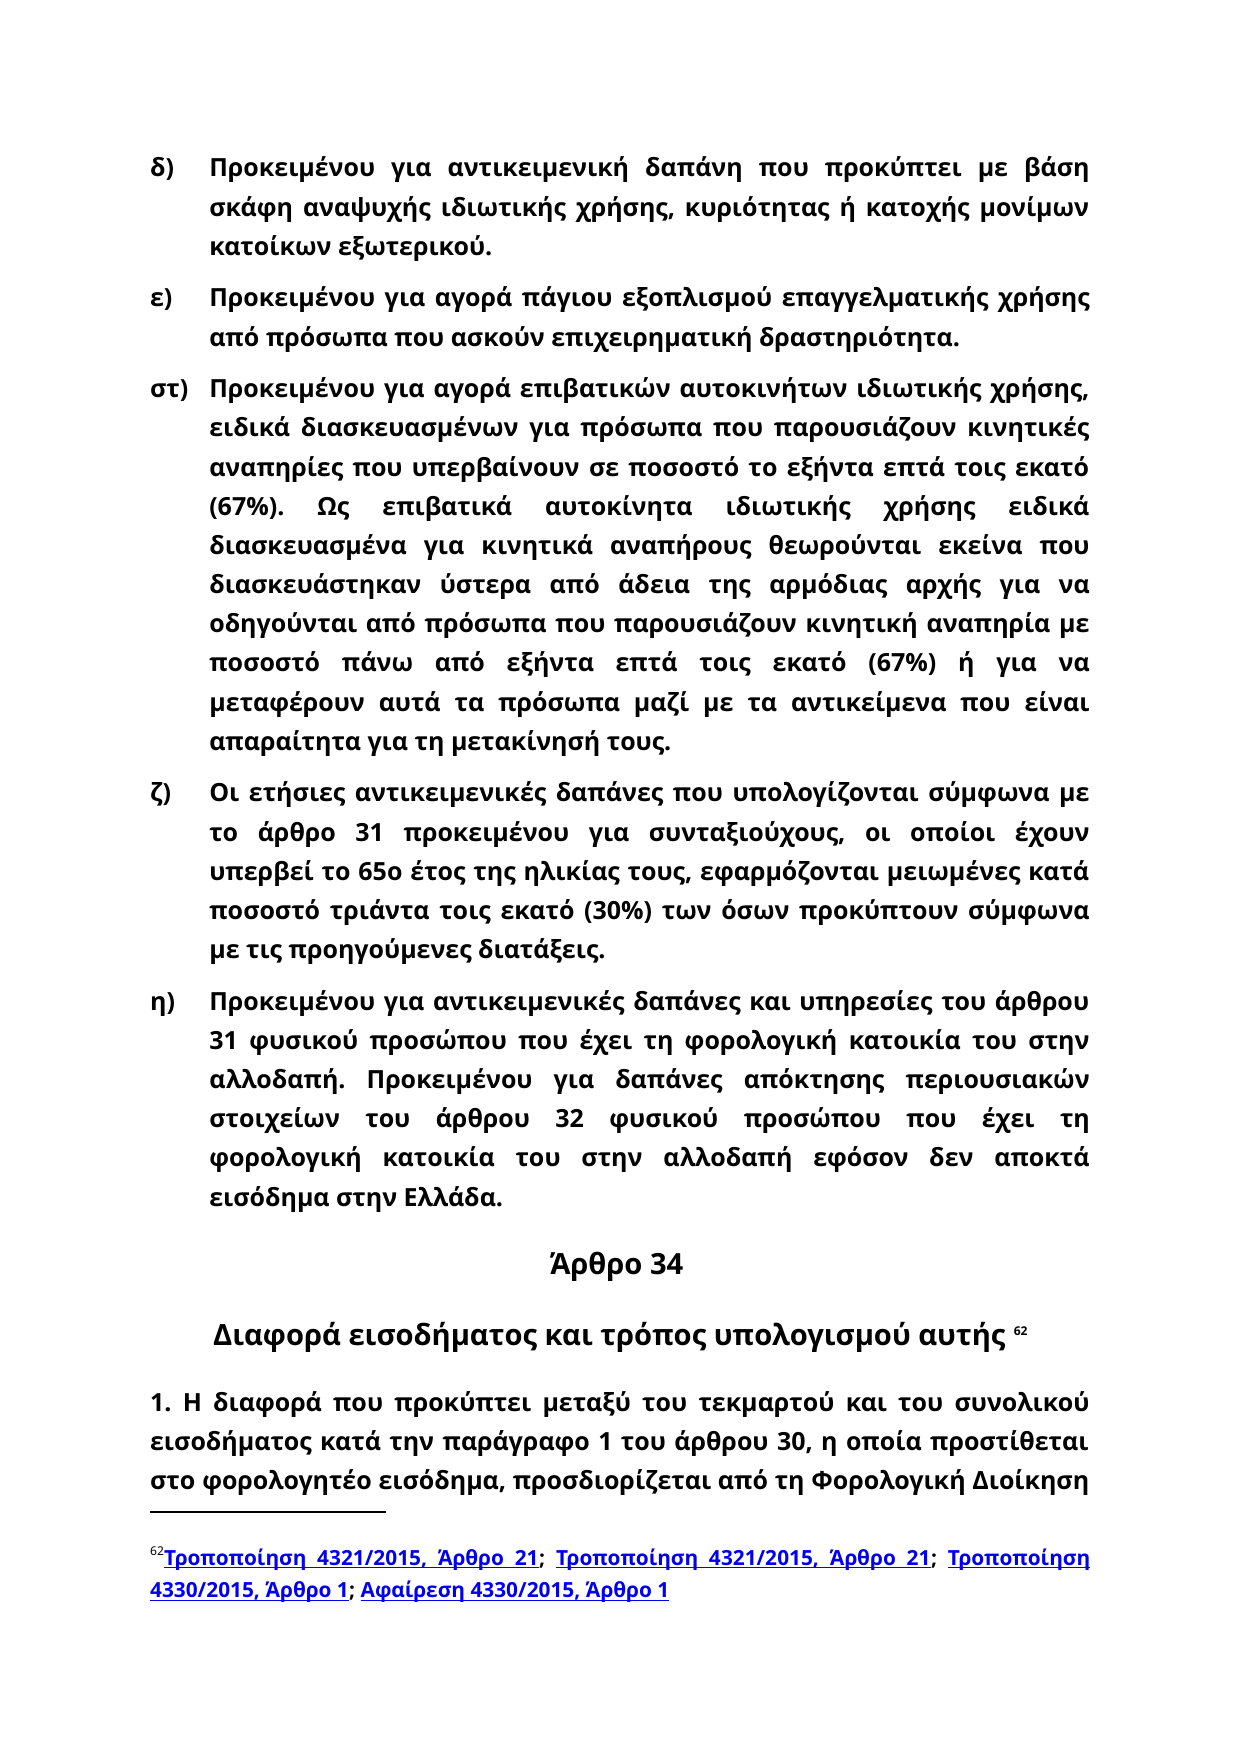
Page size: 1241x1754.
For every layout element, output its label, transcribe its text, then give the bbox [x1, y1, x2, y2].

list δ) Προκειμένου για αντικειμενική δαπάνη που προκύπτει με βάση σκάφη αναψυχής ιδιωτικής χρήσης, κυριότητας ή κατοχής μονίμων κατοίκων εξωτερικού. [150, 150, 1090, 262]
list στ) Προκειμένου για αγορά επιβατικών αυτοκινήτων ιδιωτικής χρήσης, ειδικά διασκευασμένων για πρόσωπα που παρουσιάζουν κινητικές αναπηρίες που υπερβαίνουν σε ποσοστό το εξήντα επτά τοις εκατό (67%). Ως επιβατικά αυτοκίνητα ιδιωτικής χρήσης ειδικά διασκευασμένα για κινητικά αναπήρους θεωρούνται εκείνα που διασκευάστηκαν ύστερα από άδεια της αρμόδιας αρχής για να οδηγούνται από πρόσωπα που παρουσιάζουν κινητική αναπηρία με ποσοστό πάνω από εξήντα επτά τοις εκατό (67%) ή για να μεταφέρουν αυτά τα πρόσωπα μαζί με τα αντικείμενα που είναι απαραίτητα για τη μετακίνησή τους. [150, 371, 1090, 757]
list ζ) Οι ετήσιες αντικειμενικές δαπάνες που υπολογίζονται σύμφωνα με το άρθρο 31 προκειμένου για συνταξιούχους, οι οποίοι έχουν υπερβεί το 65ο έτος της ηλικίας τους, εφαρμόζονται μειωμένες κατά ποσοστό τριάντα τοις εκατό (30%) των όσων προκύπτουν σύμφωνα με τις προηγούμενες διατάξεις. [150, 775, 1090, 966]
text Τροποποίηση 4321/2015, Άρθρο 21; Τροποποίηση 4321/2015, Άρθρο 21; Τροποποίηση 4330/2015, Άρθρο 1; Αφαίρεση 4330/2015, Άρθρο 1 [150, 1543, 1090, 1604]
subtitle Άρθρο 34 [150, 1243, 1090, 1283]
subtitle Διαφορά εισοδήματος και τρόπος υπολογισμού αυτής [150, 1314, 1090, 1354]
list η) Προκειμένου για αντικειμενικές δαπάνες και υπηρεσίες του άρθρου 31 φυσικού προσώπου που έχει τη φορολογική κατοικία του στην αλλοδαπή. Προκειμένου για δαπάνες απόκτησης περιουσιακών στοιχείων του άρθρου 32 φυσικού προσώπου που έχει τη φορολογική κατοικία του στην αλλοδαπή εφόσον δεν αποκτά εισόδημα στην Ελλάδα. [150, 983, 1090, 1213]
text 1. Η διαφορά που προκύπτει μεταξύ του τεκμαρτού και του συνολικού εισοδήματος κατά την παράγραφο 1 του άρθρου 30, η οποία προστίθεται στο φορολογητέο εισόδημα, προσδιορίζεται από τη Φορολογική Διοίκηση [150, 1384, 1090, 1497]
list ε) Προκειμένου για αγορά πάγιου εξοπλισμού επαγγελματικής χρήσης από πρόσωπα που ασκούν επιχειρηματική δραστηριότητα. [150, 280, 1090, 353]
